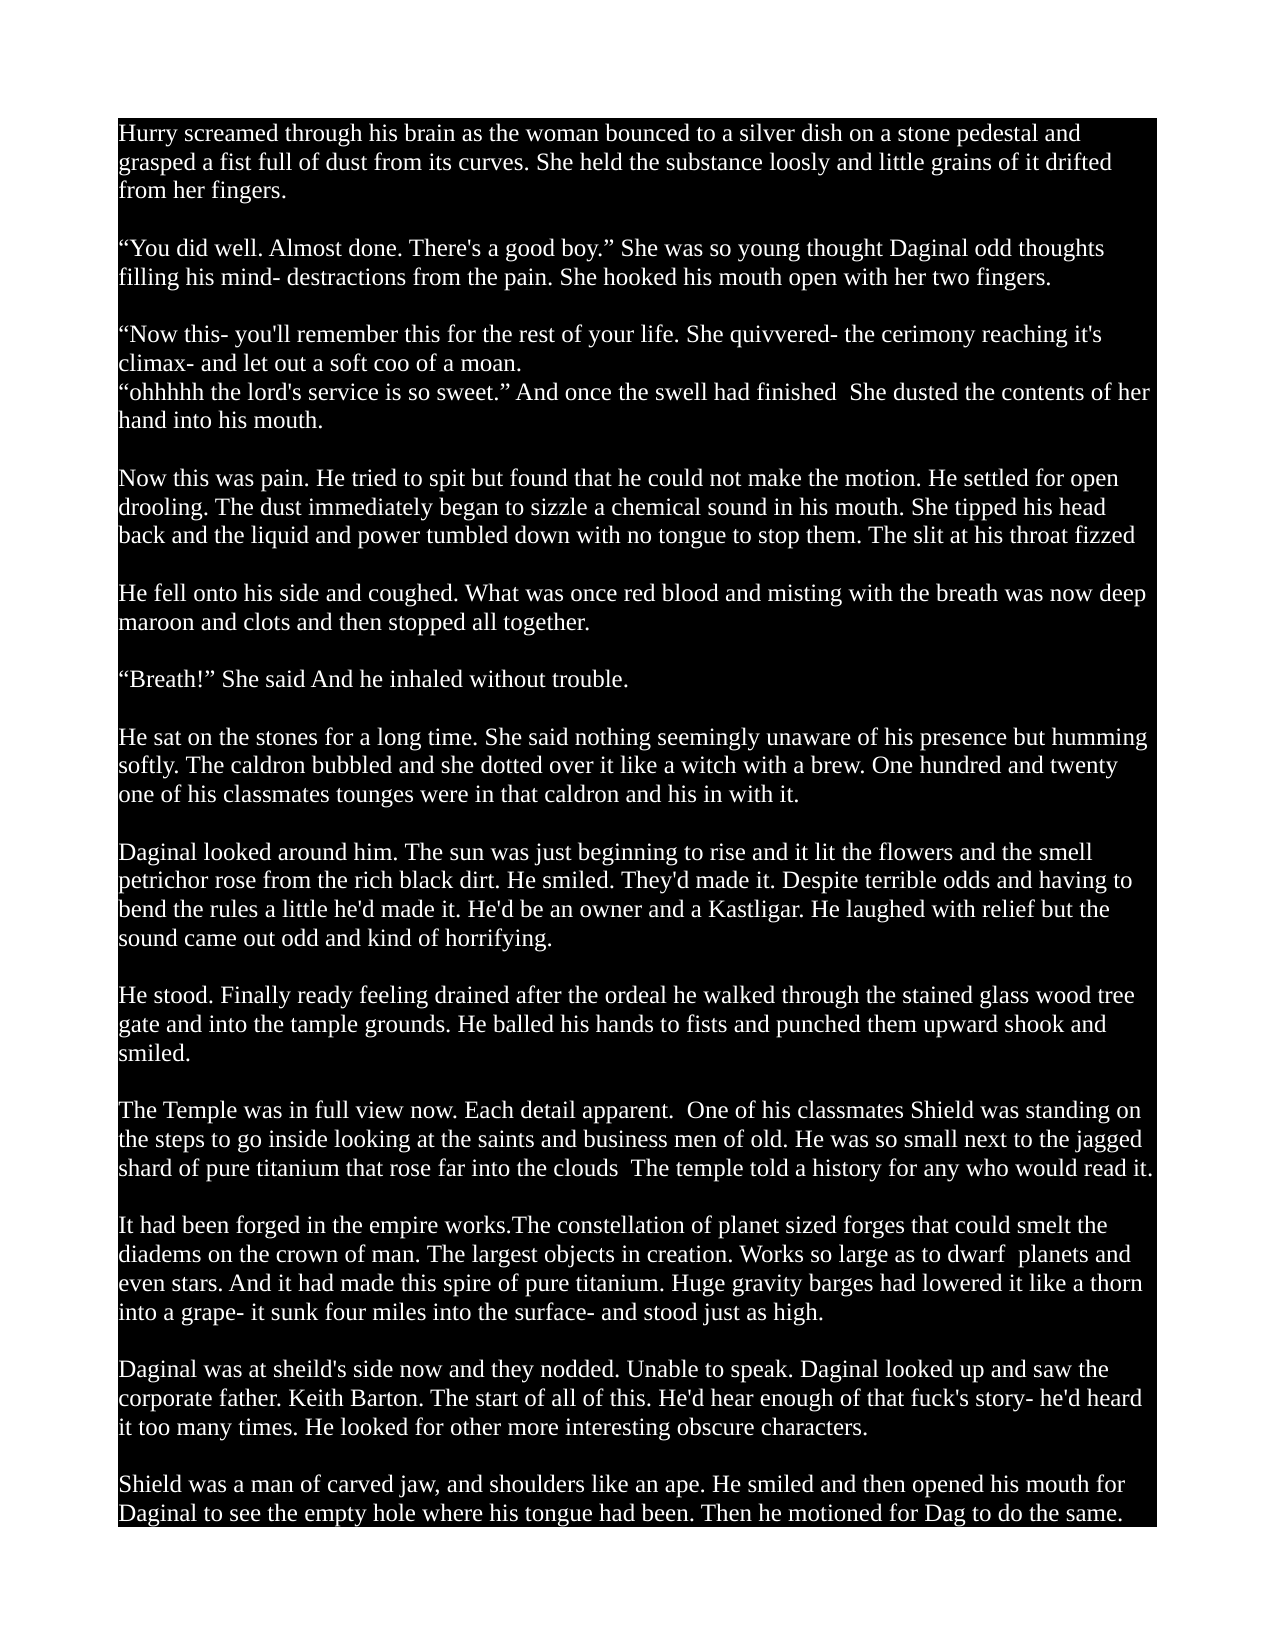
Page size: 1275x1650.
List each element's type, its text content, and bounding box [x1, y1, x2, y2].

text The Temple was in full view now. Each detail apparent. One of his classmates Shield was standing on the steps to go inside looking at the saints and business men of old. He was so small next to the jagged shard of pure titanium that rose far into the clouds The temple told a history for any who would read it. [118, 1096, 1157, 1182]
text Hurry screamed through his brain as the woman bounced to a silver dish on a stone pedestal and grasped a fist full of dust from its curves. She held the substance loosly and little grains of it drifted from her fingers. [118, 118, 1157, 204]
text It had been forged in the empire works.The constellation of planet sized forges that could smelt the diadems on the crown of man. The largest objects in creation. Works so large as to dwarf planets and even stars. And it had made this spire of pure titanium. Huge gravity barges had lowered it like a thorn into a grape- it sunk four miles into the surface- and stood just as high. [118, 1211, 1157, 1326]
text “Breath!” She said And he inhaled without trouble. [118, 664, 1157, 693]
text He sat on the stones for a long time. She said nothing seemingly unaware of his presence but humming softly. The caldron bubbled and she dotted over it like a witch with a brew. One hundred and twenty one of his classmates tounges were in that caldron and his in with it. [118, 722, 1157, 808]
text Daginal looked around him. The sun was just beginning to rise and it lit the flowers and the smell petrichor rose from the rich black dirt. He smiled. They'd made it. Despite terrible odds and having to bend the rules a little he'd made it. He'd be an owner and a Kastligar. He laughed with relief but the sound came out odd and kind of horrifying. [118, 837, 1157, 952]
text Daginal was at sheild's side now and they nodded. Unable to speak. Daginal looked up and saw the corporate father. Keith Barton. The start of all of this. He'd hear enough of that fuck's story- he'd heard it too many times. He looked for other more interesting obscure characters. [118, 1354, 1157, 1441]
text Now this was pain. He tried to spit but found that he could not make the motion. He settled for open drooling. The dust immediately began to sizzle a chemical sound in his mouth. She tipped his head back and the liquid and power tumbled down with no tongue to stop them. The slit at his throat fizzed [118, 463, 1157, 549]
text He fell onto his side and coughed. What was once red blood and misting with the breath was now deep maroon and clots and then stopped all together. [118, 578, 1157, 636]
text He stood. Finally ready feeling drained after the ordeal he walked through the stained glass wood tree gate and into the tample grounds. He balled his hands to fists and punched them upward shook and smiled. [118, 981, 1157, 1096]
text “You did well. Almost done. There's a good boy.” She was so young thought Daginal odd thoughts filling his mind- destractions from the pain. She hooked his mouth open with her two fingers. “Now this- you'll remember this for the rest of your life. She quivvered- the cerimony reaching it's climax- and let out a soft coo of a moan. “ohhhhh the lord's service is so sweet.” And once the swell had finished She dusted the contents of her hand into his mouth. [118, 233, 1157, 434]
text Shield was a man of carved jaw, and shoulders like an ape. He smiled and then opened his mouth for Daginal to see the empty hole where his tongue had been. Then he motioned for Dag to do the same. [118, 1469, 1157, 1527]
